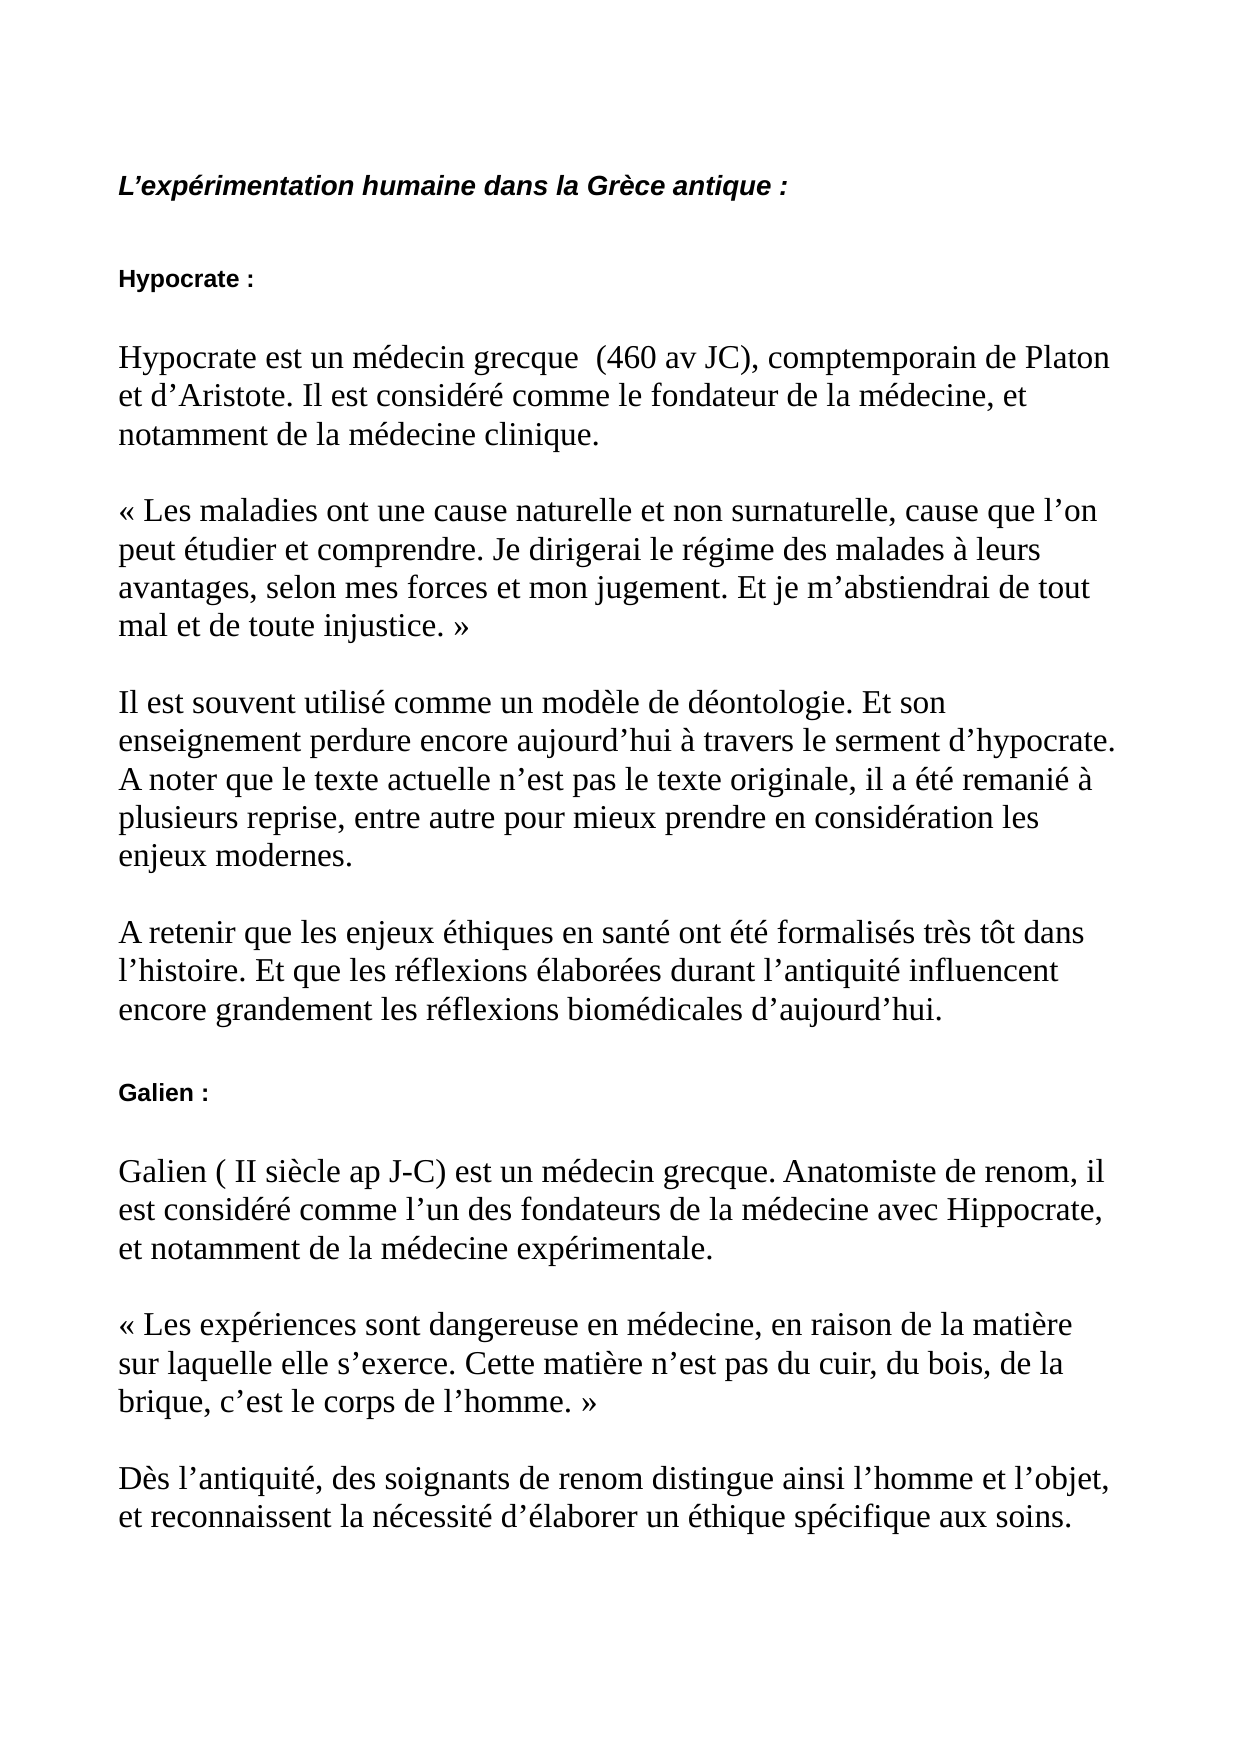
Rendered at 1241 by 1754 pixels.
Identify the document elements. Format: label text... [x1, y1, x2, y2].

text « Les maladies ont une cause naturelle et non surnaturelle, cause que l’on peut étudier et comprendre. Je dirigerai le régime des malades à leurs avantages, selon mes forces et mon jugement. Et je m’abstiendrai de tout mal et de toute injustice. » [118, 491, 1122, 644]
text Galien ( II siècle ap J-C) est un médecin grecque. Anatomiste de renom, il est considéré comme l’un des fondateurs de la médecine avec Hippocrate, et notamment de la médecine expérimentale. [118, 1151, 1122, 1266]
text plusieurs reprise, entre autre pour mieux prendre en considération les enjeux modernes. [118, 797, 1122, 874]
text « Les expériences sont dangereuse en médecine, en raison de la matière sur laquelle elle s’exerce. Cette matière n’est pas du cuir, du bois, de la brique, c’est le corps de l’homme. » [118, 1304, 1122, 1419]
subtitle Galien : [118, 1078, 1122, 1107]
text A retenir que les enjeux éthiques en santé ont été formalisés très tôt dans l’histoire. Et que les réflexions élaborées durant l’antiquité influencent encore grandement les réflexions biomédicales d’aujourd’hui. [118, 912, 1122, 1027]
text Hypocrate est un médecin grecque (460 av JC), comptemporain de Platon et d’Aristote. Il est considéré comme le fondateur de la médecine, et notamment de la médecine clinique. [118, 337, 1122, 452]
subtitle L’expérimentation humaine dans la Grèce antique : [118, 169, 1122, 201]
subtitle Hypocrate : [118, 264, 1122, 293]
text Dès l’antiquité, des soignants de renom distingue ainsi l’homme et l’objet, et reconnaissent la nécessité d’élaborer un éthique spécifique aux soins. [118, 1458, 1122, 1534]
text A noter que le texte actuelle n’est pas le texte originale, il a été remanié à [118, 759, 1122, 797]
text Il est souvent utilisé comme un modèle de déontologie. Et son enseignement perdure encore aujourd’hui à travers le serment d’hypocrate. [118, 682, 1122, 759]
